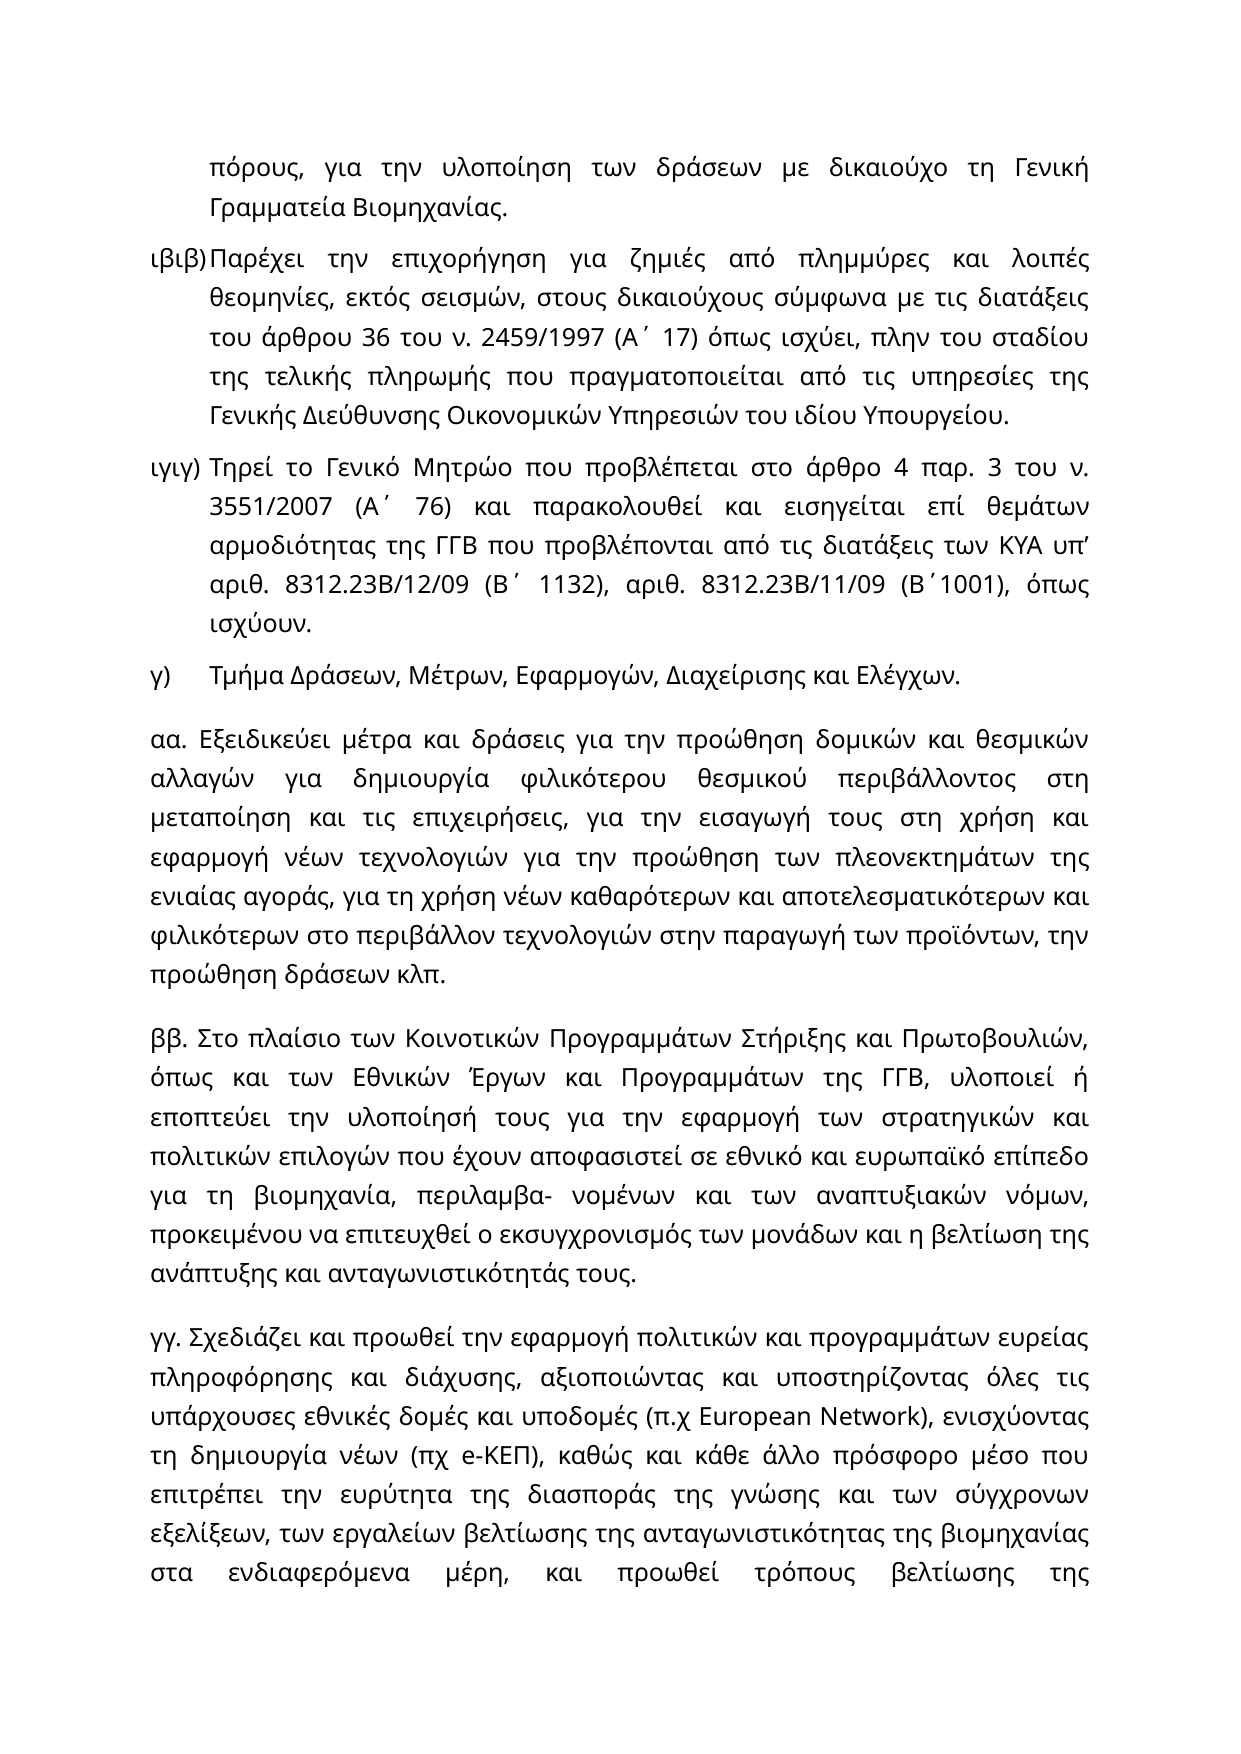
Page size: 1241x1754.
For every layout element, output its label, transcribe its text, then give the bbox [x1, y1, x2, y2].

text ββ. Στο πλαίσιο των Κοινοτικών Προγραμμάτων Στήριξης και Πρωτοβουλιών, όπως και των Εθνικών Έργων και Προγραμμάτων της ΓΓΒ, υλοποιεί ή εποπτεύει την υλοποίησή τους για την εφαρμογή των στρατηγικών και πολιτικών επιλογών που έχουν αποφασιστεί σε εθνικό και ευρωπαϊκό επίπεδο για τη βιομηχανία, περιλαμβα- νομένων και των αναπτυξιακών νόμων, προκειμένου να επιτευχθεί ο εκσυγχρονισμός των μονάδων και η βελτίωση της ανάπτυξης και ανταγωνιστικότητάς τους. [150, 1021, 1090, 1290]
list ιβιβ) Παρέχει την επιχορήγηση για ζημιές από πλημμύρες και λοιπές θεομηνίες, εκτός σεισμών, στους δικαιούχους σύμφωνα με τις διατάξεις του άρθρου 36 του ν. 2459/1997 (Α΄ 17) όπως ισχύει, πλην του σταδίου της τελικής πληρωμής που πραγματοποιείται από τις υπηρεσίες της Γενικής Διεύθυνσης Οικονομικών Υπηρεσιών του ιδίου Υπουργείου. [150, 241, 1090, 432]
list ιγιγ) Τηρεί το Γενικό Μητρώο που προβλέπεται στο άρθρο 4 παρ. 3 του ν. 3551/2007 (Α΄ 76) και παρακολουθεί και εισηγείται επί θεμάτων αρμοδιότητας της ΓΓΒ που προβλέπονται από τις διατάξεις των ΚΥΑ υπ’ αριθ. 8312.23Β/12/09 (Β΄ 1132), αριθ. 8312.23Β/11/09 (Β΄1001), όπως ισχύουν. [150, 449, 1090, 640]
list πόρους, για την υλοποίηση των δράσεων με δικαιούχο τη Γενική Γραμματεία Βιομηχανίας. [150, 150, 1090, 223]
text αα. Εξειδικεύει μέτρα και δράσεις για την προώθηση δομικών και θεσμικών αλλαγών για δημιουργία φιλικότερου θεσμικού περιβάλλοντος στη μεταποίηση και τις επιχειρήσεις, για την εισαγωγή τους στη χρήση και εφαρμογή νέων τεχνολογιών για την προώθηση των πλεονεκτημάτων της ενιαίας αγοράς, για τη χρήση νέων καθαρότερων και αποτελεσματικότερων και φιλικότερων στο περιβάλλον τεχνολογιών στην παραγωγή των προϊόντων, την προώθηση δράσεων κλπ. [150, 722, 1090, 991]
list γ) Τμήμα Δράσεων, Μέτρων, Εφαρμογών, Διαχείρισης και Ελέγχων. [150, 657, 1090, 692]
text γγ. Σχεδιάζει και προωθεί την εφαρμογή πολιτικών και προγραμμάτων ευρείας πληροφόρησης και διάχυσης, αξιοποιώντας και υποστηρίζοντας όλες τις υπάρχουσες εθνικές δομές και υποδομές (π.χ European Network), ενισχύοντας τη δημιουργία νέων (πχ e-ΚΕΠ), καθώς και κάθε άλλο πρόσφορο μέσο που επιτρέπει την ευρύτητα της διασποράς της γνώσης και των σύγχρονων εξελίξεων, των εργαλείων βελτίωσης της ανταγωνιστικότητας της βιομηχανίας στα ενδιαφερόμενα μέρη, και προωθεί τρόπους βελτίωσης της [150, 1320, 1090, 1589]
